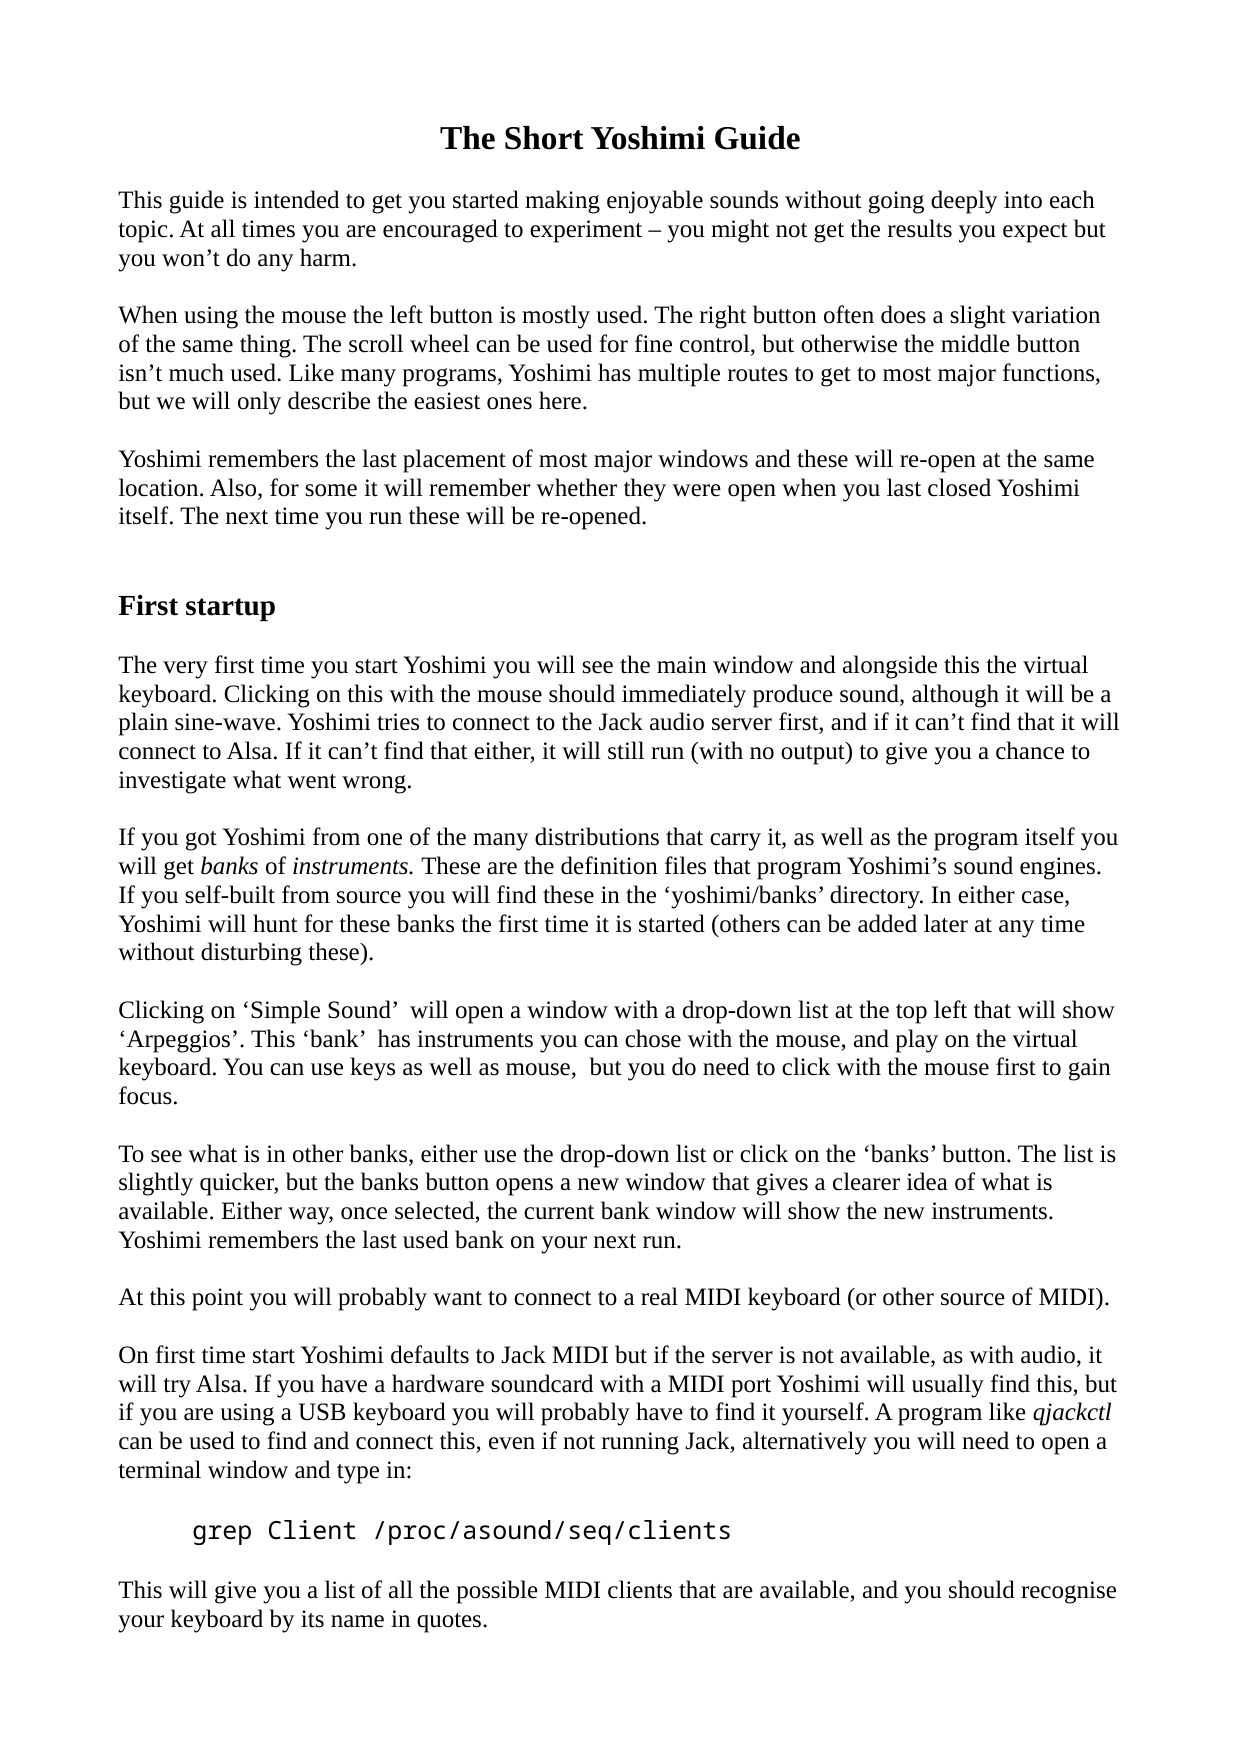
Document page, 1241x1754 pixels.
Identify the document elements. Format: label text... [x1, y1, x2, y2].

text This guide is intended to get you started making enjoyable sounds without going deeply into each topic. At all times you are encouraged to experiment – you might not get the results you expect but you won’t do any harm. [118, 185, 1122, 271]
text On first time start Yoshimi defaults to Jack MIDI but if the server is not available, as with audio, it will try Alsa. If you have a hardware soundcard with a MIDI port Yoshimi will usually find this, but if you are using a USB keyboard you will probably have to find it yourself. A program like qjackctl can be used to find and connect this, even if not running Jack, alternatively you will need to open a terminal window and type in: [118, 1340, 1122, 1484]
text grep Client /proc/asound/seq/clients [118, 1512, 1122, 1547]
text Clicking on ‘Simple Sound’ will open a window with a drop-down list at the top left that will show ‘Arpeggios’. This ‘bank’ has instruments you can chose with the mouse, and play on the virtual keyboard. You can use keys as well as mouse, but you do need to click with the mouse first to gain focus. [118, 995, 1122, 1110]
text The Short Yoshimi Guide [118, 118, 1122, 156]
text Yoshimi remembers the last placement of most major windows and these will re-open at the same location. Also, for some it will remember whether they were open when you last closed Yoshimi itself. The next time you run these will be re-opened. [118, 444, 1122, 530]
text At this point you will probably want to connect to a real MIDI keyboard (or other source of MIDI). [118, 1282, 1122, 1311]
text If you got Yoshimi from one of the many distributions that carry it, as well as the program itself you will get banks of instruments. These are the definition files that program Yoshimi’s sound engines. If you self-built from source you will find these in the ‘yoshimi/banks’ directory. In either case, Yoshimi will hunt for these banks the first time it is started (others can be added later at any time without disturbing these). [118, 822, 1122, 966]
text To see what is in other banks, either use the drop-down list or click on the ‘banks’ button. The list is slightly quicker, but the banks button opens a new window that gives a clearer idea of what is available. Either way, once selected, the current bank window will show the new instruments. Yoshimi remembers the last used bank on your next run. [118, 1139, 1122, 1254]
text The very first time you start Yoshimi you will see the main window and alongside this the virtual keyboard. Clicking on this with the mouse should immediately produce sound, although it will be a plain sine-wave. Yoshimi tries to connect to the Jack audio server first, and if it can’t find that it will connect to Alsa. If it can’t find that either, it will still run (with no output) to give you a chance to investigate what went wrong. [118, 650, 1122, 794]
text When using the mouse the left button is mostly used. The right button often does a slight variation of the same thing. The scroll wheel can be used for fine control, but otherwise the middle button isn’t much used. Like many programs, Yoshimi has multiple routes to get to most major functions, but we will only describe the easiest ones here. [118, 300, 1122, 415]
text This will give you a list of all the possible MIDI clients that are available, and you should recognise your keyboard by its name in quotes. [118, 1575, 1122, 1633]
text First startup [118, 588, 1122, 621]
